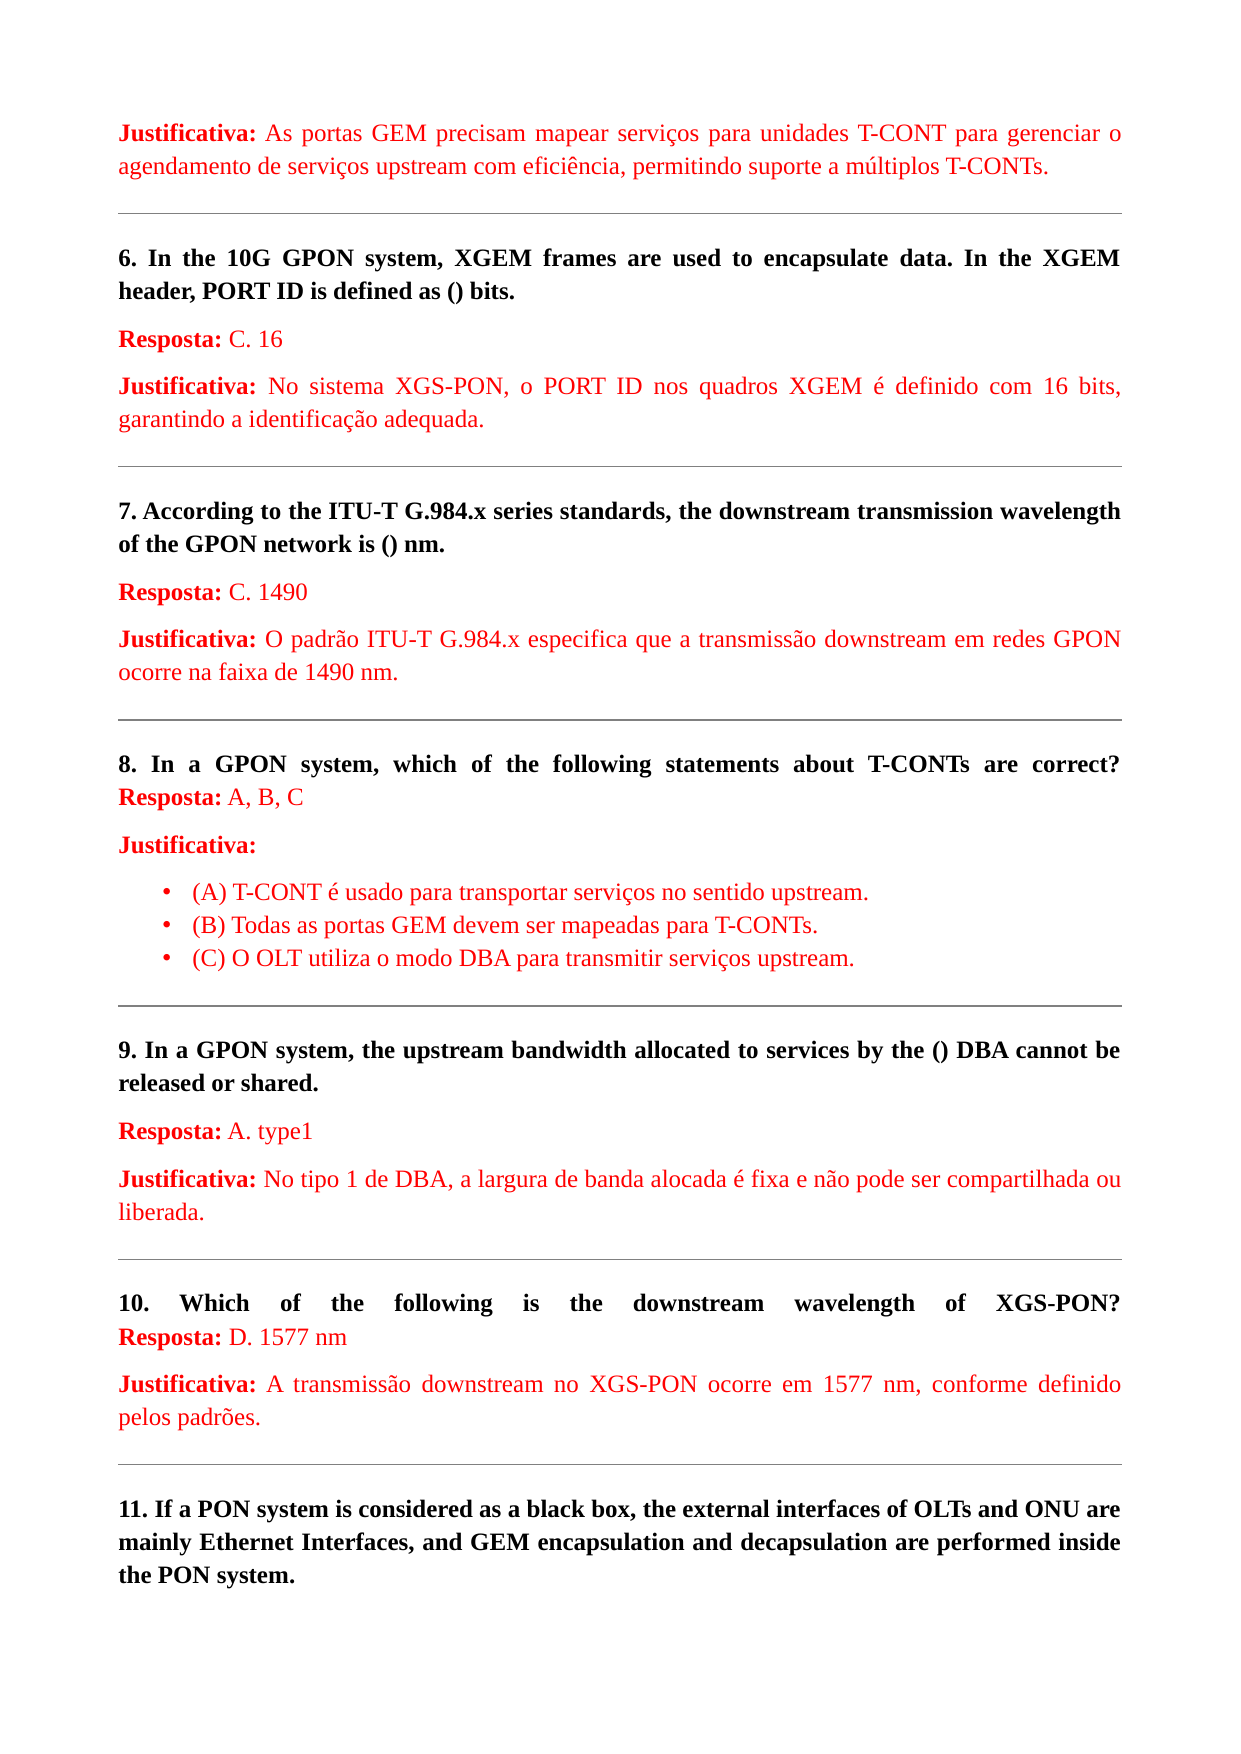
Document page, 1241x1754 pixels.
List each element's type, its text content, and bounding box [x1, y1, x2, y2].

text Justificativa: No tipo 1 de DBA, a largura de banda alocada é fixa e não pode ser compartilhada ou liberada. [118, 1164, 1122, 1225]
text Justificativa: A transmissão downstream no XGS-PON ocorre em 1577 nm, conforme definido pelos padrões. [118, 1369, 1122, 1431]
text Resposta: C. 16 [118, 324, 1122, 352]
list (B) Todas as portas GEM devem ser mapeadas para T-CONTs. [162, 911, 1122, 939]
text 11. If a PON system is considered as a black box, the external interfaces of OLTs and ONU are mainly Ethernet Interfaces, and GEM encapsulation and decapsulation are performed inside the PON system. [118, 1494, 1122, 1589]
text Justificativa: [118, 830, 1122, 859]
text 9. In a GPON system, the upstream bandwidth allocated to services by the () DBA cannot be released or shared. [118, 1035, 1122, 1097]
text Justificativa: As portas GEM precisam mapear serviços para unidades T-CONT para gerenciar o agendamento de serviços upstream com eficiência, permitindo suporte a múltiplos T-CONTs. [118, 118, 1122, 180]
text Resposta: C. 1490 [118, 577, 1122, 606]
text 10. Which of the following is the downstream wavelength of XGS-PON? Resposta: D. 1577 nm [118, 1288, 1122, 1350]
list (A) T-CONT é usado para transportar serviços no sentido upstream. [162, 877, 1122, 906]
text Justificativa: O padrão ITU-T G.984.x especifica que a transmissão downstream em redes GPON ocorre na faixa de 1490 nm. [118, 624, 1122, 686]
text Resposta: A. type1 [118, 1116, 1122, 1145]
text 7. According to the ITU-T G.984.x series standards, the downstream transmission wavelength of the GPON network is () nm. [118, 496, 1122, 558]
list (C) O OLT utiliza o modo DBA para transmitir serviços upstream. [162, 943, 1122, 972]
text 6. In the 10G GPON system, XGEM frames are used to encapsulate data. In the XGEM header, PORT ID is defined as () bits. [118, 243, 1122, 305]
text 8. In a GPON system, which of the following statements about T-CONTs are correct? Resposta: A, B, C [118, 749, 1122, 811]
text Justificativa: No sistema XGS-PON, o PORT ID nos quadros XGEM é definido com 16 bits, garantindo a identificação adequada. [118, 371, 1122, 433]
